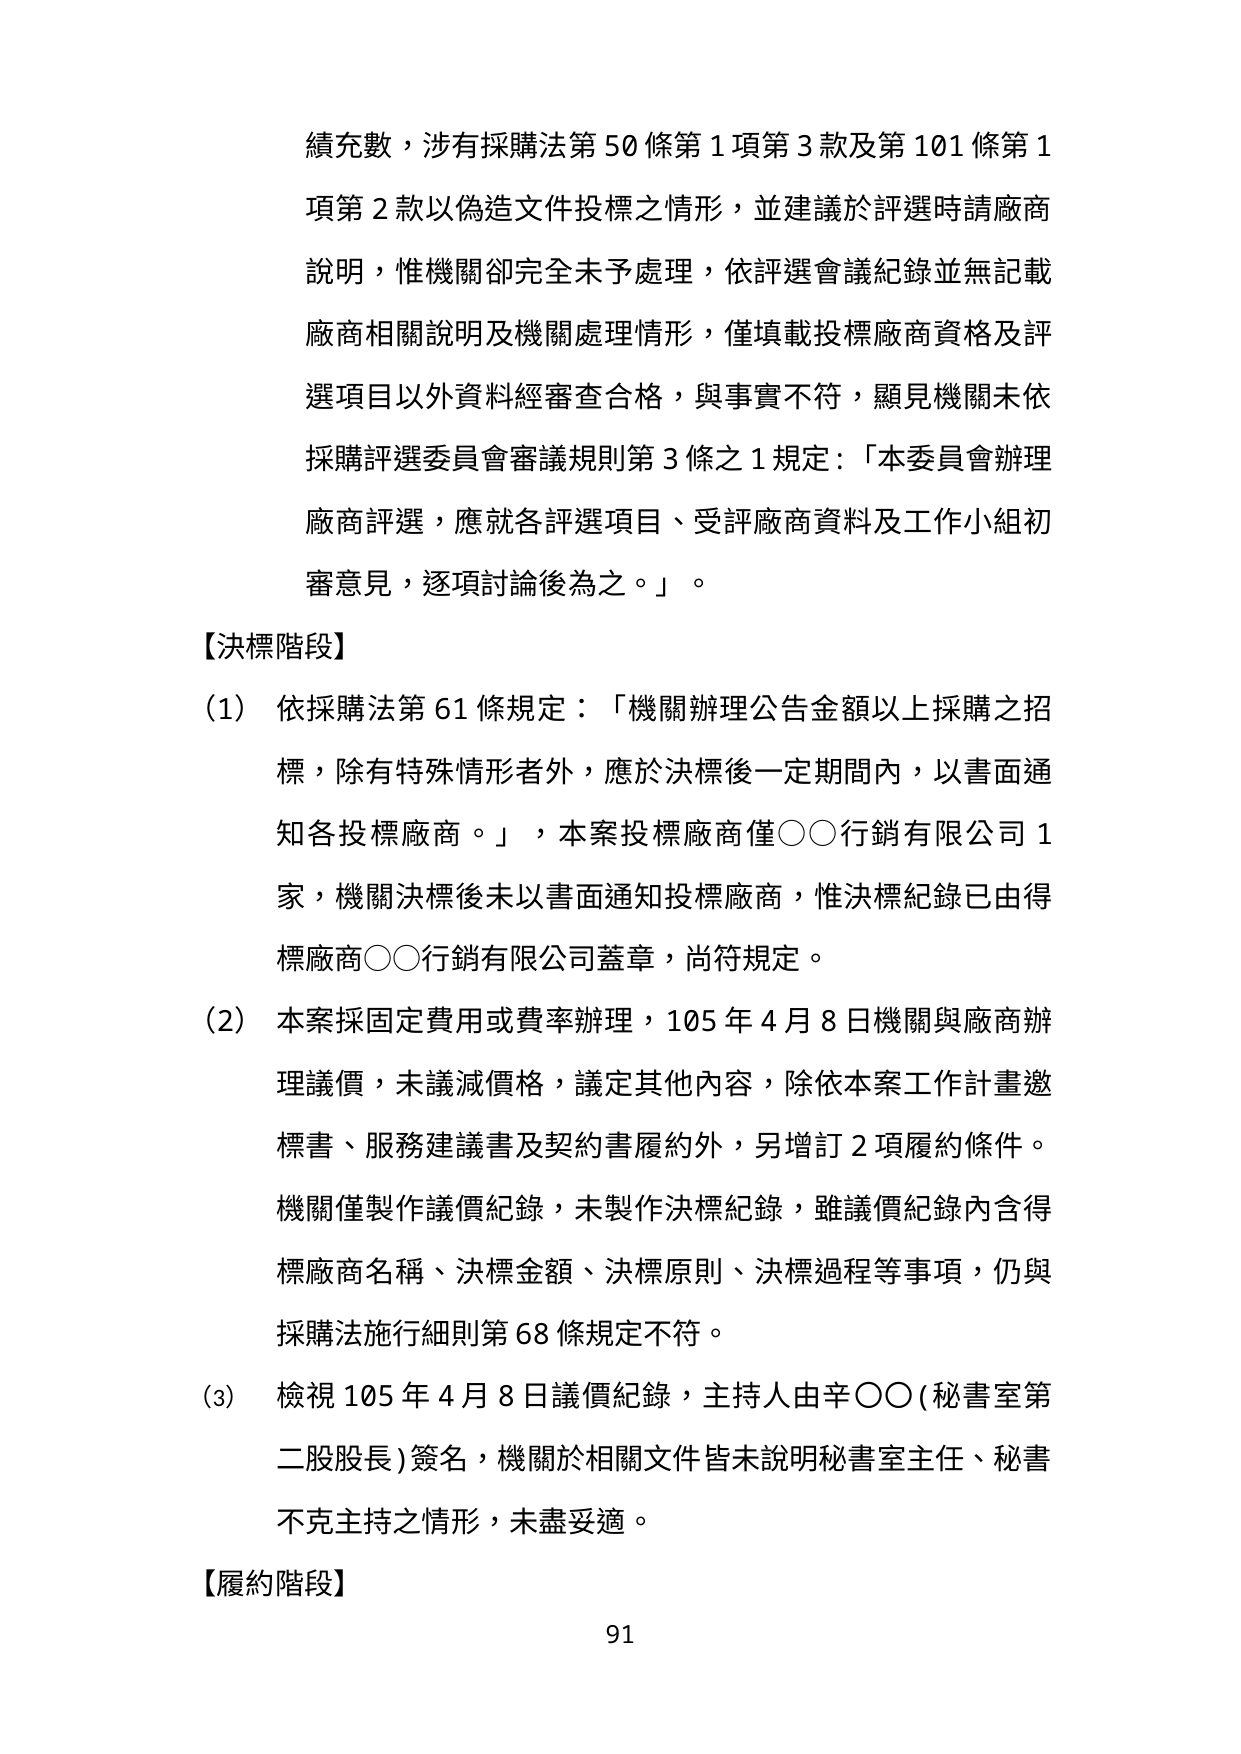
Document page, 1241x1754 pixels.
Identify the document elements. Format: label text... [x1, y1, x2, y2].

list 績充數，涉有採購法第50條第1項第3款及第101條第1項第2款以偽造文件投標之情形，並建議於評選時請廠商說明，惟機關卻完全未予處理，依評選會議紀錄並無記載廠商相關說明及機關處理情形，僅填載投標廠商資格及評選項目以外資料經審查合格，與事實不符，顯見機關未依採購評選委員會審議規則第3條之1規定:「本委員會辦理廠商評選，應就各評選項目、受評廠商資料及工作小組初審意見，逐項討論後為之。」。 [261, 103, 1053, 603]
list 依採購法第61條規定：「機關辦理公告金額以上採購之招標，除有特殊情形者外，應於決標後一定期間內，以書面通知各投標廠商。」，本案投標廠商僅○○行銷有限公司1家，機關決標後未以書面通知投標廠商，惟決標紀錄已由得標廠商○○行銷有限公司蓋章，尚符規定。 [187, 665, 1053, 978]
text 【履約階段】 [187, 1540, 1053, 1603]
list 本案採固定費用或費率辦理，105年4月8日機關與廠商辦理議價，未議減價格，議定其他內容，除依本案工作計畫邀標書、服務建議書及契約書履約外，另增訂2項履約條件。機關僅製作議價紀錄，未製作決標紀錄，雖議價紀錄內含得標廠商名稱、決標金額、決標原則、決標過程等事項，仍與採購法施行細則第68條規定不符。 [187, 978, 1053, 1353]
list 檢視105年4月8日議價紀錄，主持人由辛〇〇(秘書室第二股股長)簽名，機關於相關文件皆未說明秘書室主任、秘書不克主持之情形，未盡妥適。 [187, 1353, 1053, 1540]
text 【決標階段】 [187, 603, 1053, 665]
